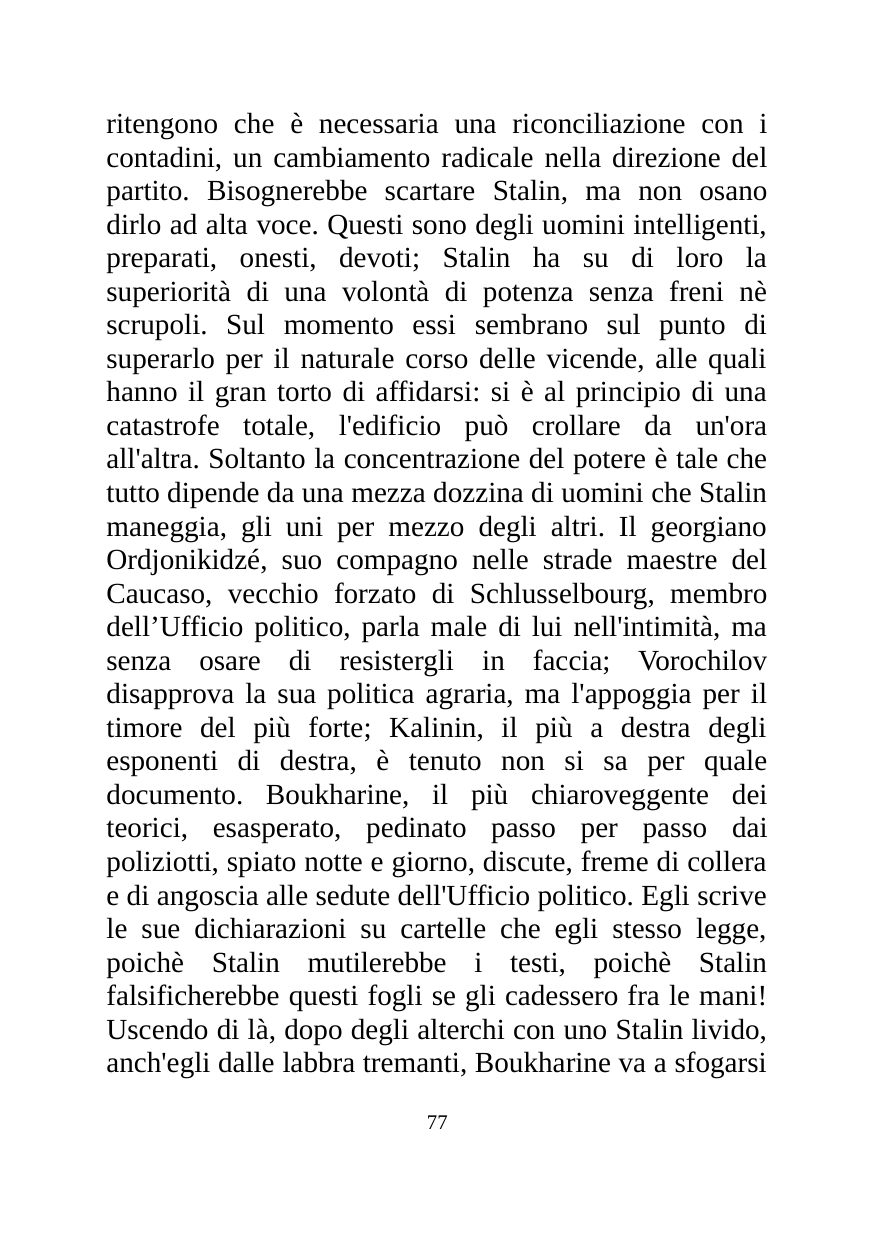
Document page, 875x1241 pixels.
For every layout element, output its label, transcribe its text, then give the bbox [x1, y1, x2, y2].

text ritengono che è necessaria una riconciliazione con i contadini, un cambiamento radicale nella direzione del partito. Bisognerebbe scartare Stalin, ma non osano dirlo ad alta voce. Questi sono degli uomini intelligenti, preparati, onesti, devoti; Stalin ha su di loro la superiorità di una volontà di potenza senza freni nè scrupoli. Sul momento essi sembrano sul punto di superarlo per il naturale corso delle vicende, alle quali hanno il gran torto di affidarsi: si è al principio di una catastrofe totale, l'edificio può crollare da un'ora all'altra. Soltanto la concentrazione del potere è tale che tutto dipende da una mezza dozzina di uomini che Stalin maneggia, gli uni per mezzo degli altri. Il georgiano Ordjonikidzé, suo compagno nelle strade maestre del Caucaso, vecchio forzato di Schlusselbourg, membro dell’Ufficio politico, parla male di lui nell'intimità, ma senza osare di resistergli in faccia; Vorochilov disapprova la sua politica agraria, ma l'appoggia per il timore del più forte; Kalinin, il più a destra degli esponenti di destra, è tenuto non si sa per quale documento. Boukharine, il più chiaroveggente dei teorici, esasperato, pedinato passo per passo dai poliziotti, spiato notte e giorno, discute, freme di collera e di angoscia alle sedute dell'Ufficio politico. Egli scrive le sue dichiarazioni su cartelle che egli stesso legge, poichè Stalin mutilerebbe i testi, poichè Stalin falsificherebbe questi fogli se gli cadessero fra le mani! Uscendo di là, dopo degli alterchi con uno Stalin livido, anch'egli dalle labbra tremanti, Boukharine va a sfogarsi [106, 106, 768, 1079]
